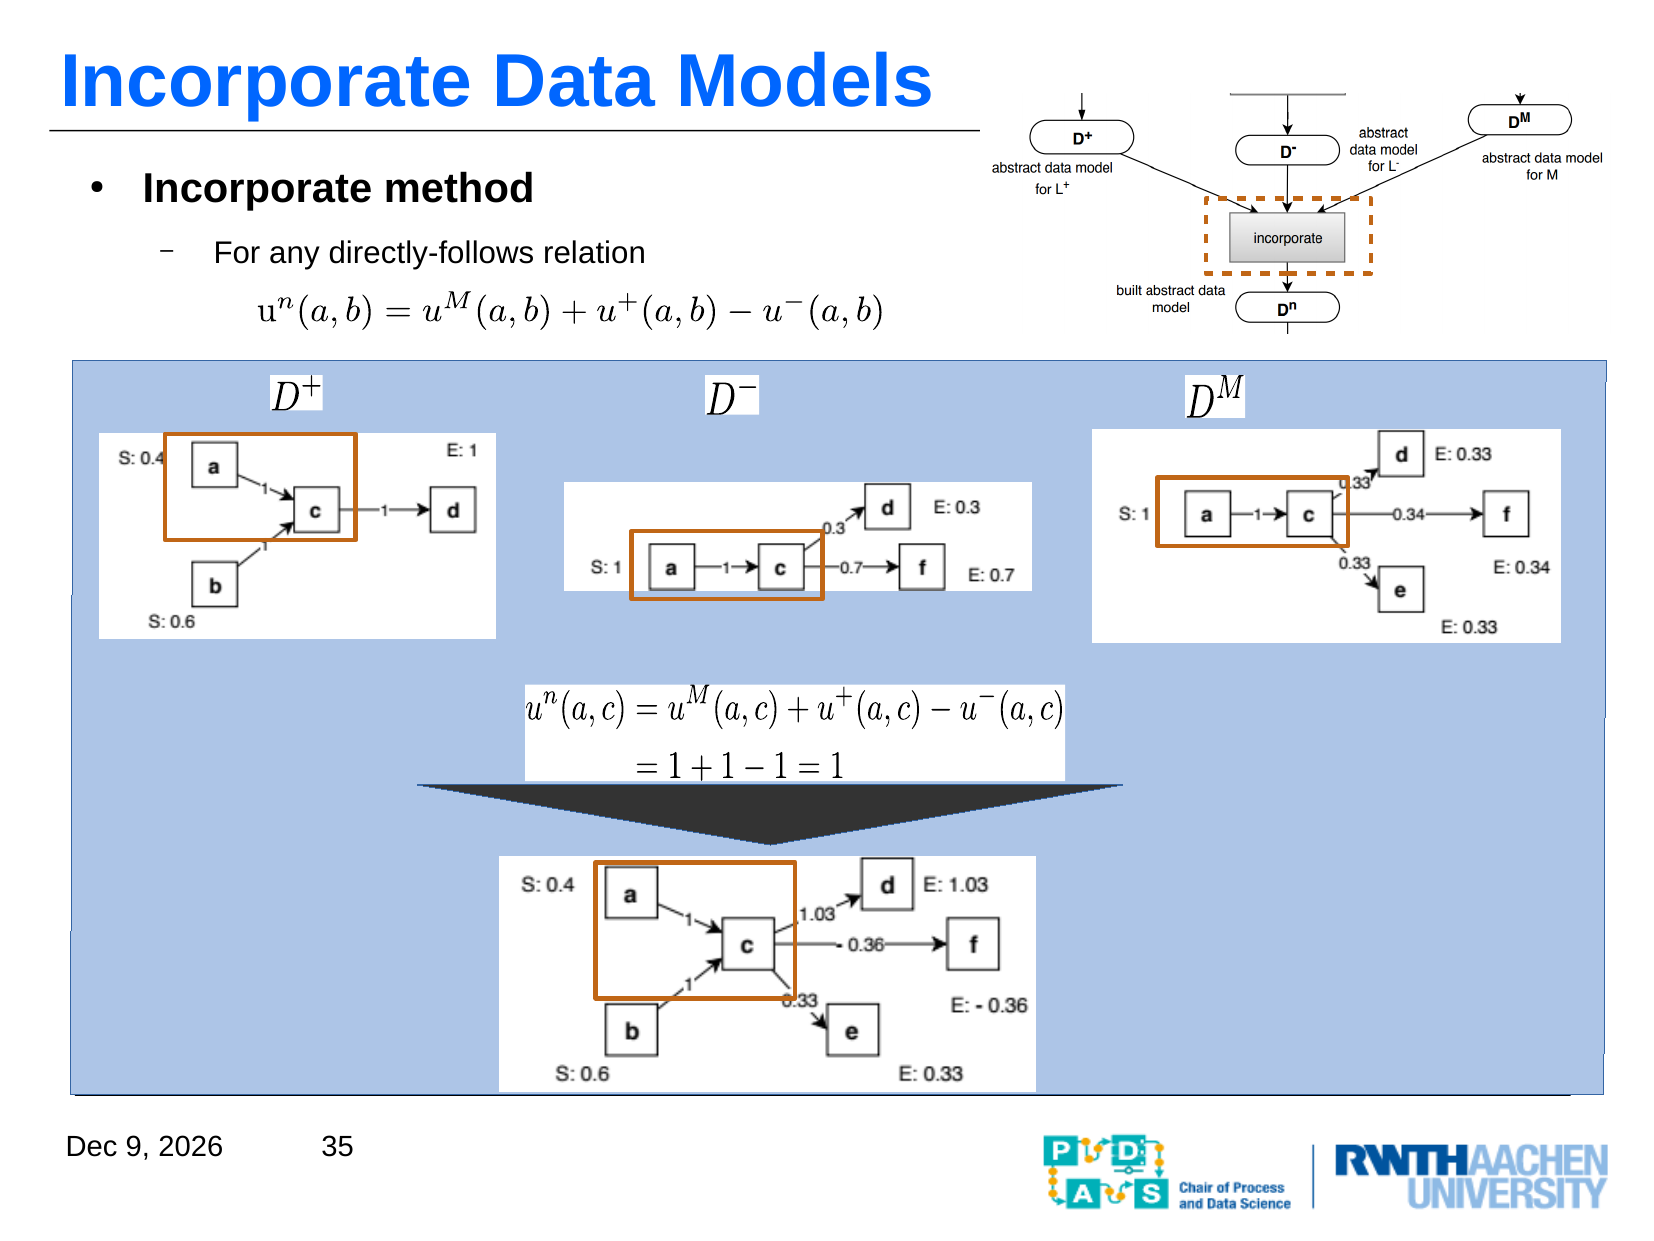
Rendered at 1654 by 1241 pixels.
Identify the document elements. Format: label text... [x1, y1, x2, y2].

picture [99, 433, 496, 639]
picture [564, 482, 1032, 591]
picture [1092, 429, 1561, 643]
title Incorporate Data Models [60, 30, 1549, 131]
text_box [256, 291, 886, 330]
text_box [70, 360, 1607, 1095]
list Incorporate method For any directly-follows relation [71, 165, 1051, 346]
picture [499, 856, 1036, 1092]
picture [634, 533, 820, 591]
picture [980, 93, 1611, 334]
picture [1005, 1090, 1647, 1241]
picture [167, 436, 353, 538]
